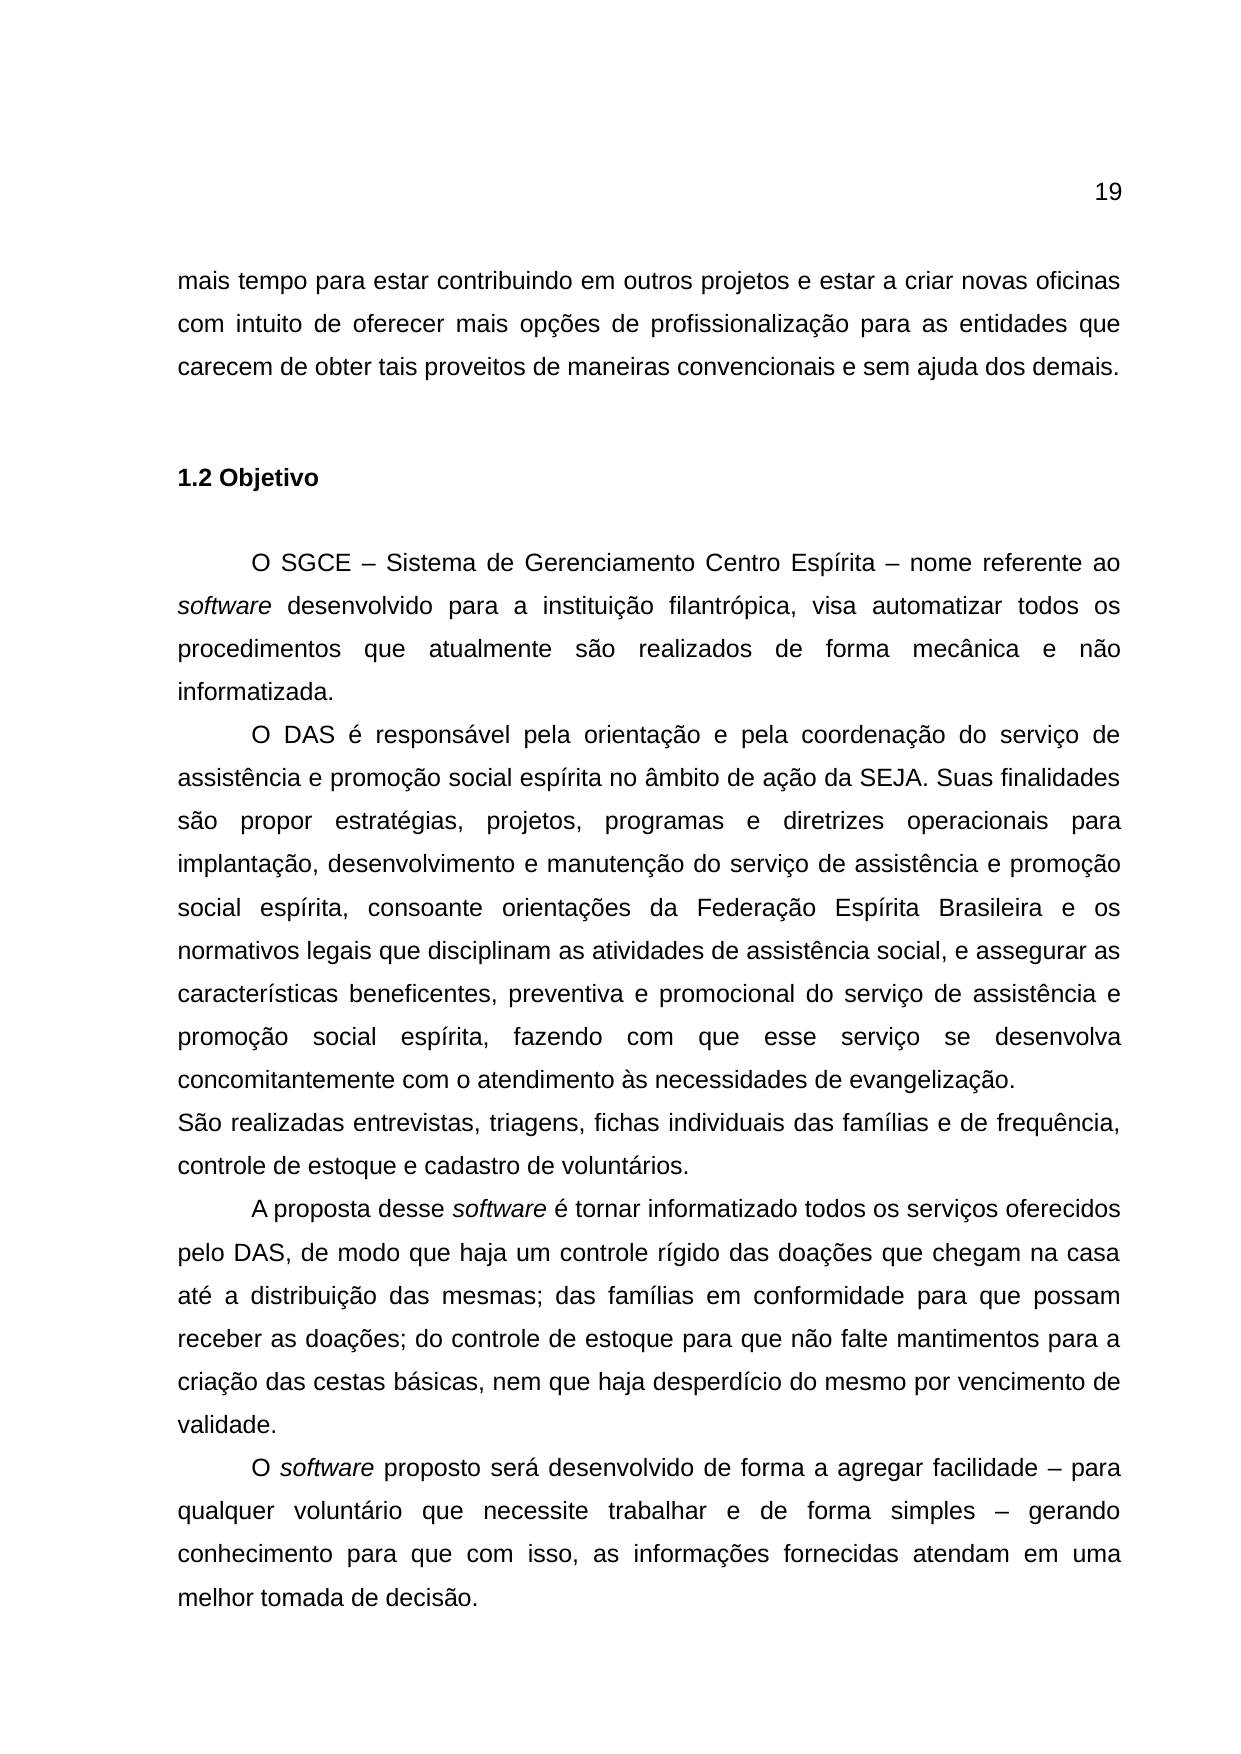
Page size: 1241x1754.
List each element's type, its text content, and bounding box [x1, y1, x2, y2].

text São realizadas entrevistas, triagens, fichas individuais das famílias e de frequência, controle de estoque e cadastro de voluntários. [177, 1108, 1122, 1180]
text O DAS é responsável pela orientação e pela coordenação do serviço de assistência e promoção social espírita no âmbito de ação da SEJA. Suas finalidades são propor estratégias, projetos, programas e diretrizes operacionais para implantação, desenvolvimento e manutenção do serviço de assistência e promoção social espírita, consoante orientações da Federação Espírita Brasileira e os normativos legais que disciplinam as atividades de assistência social, e assegurar as características beneficentes, preventiva e promocional do serviço de assistência e promoção social espírita, fazendo com que esse serviço se desenvolva concomitantemente com o atendimento às necessidades de evangelização. [177, 720, 1122, 1094]
text O software proposto será desenvolvido de forma a agregar facilidade – para qualquer voluntário que necessite trabalhar e de forma simples – gerando conhecimento para que com isso, as informações fornecidas atendam em uma melhor tomada de decisão. [177, 1453, 1122, 1611]
text A proposta desse software é tornar informatizado todos os serviços oferecidos pelo DAS, de modo que haja um controle rígido das doações que chegam na casa até a distribuição das mesmas; das famílias em conformidade para que possam receber as doações; do controle de estoque para que não falte mantimentos para a criação das cestas básicas, nem que haja desperdício do mesmo por vencimento de validade. [177, 1194, 1122, 1439]
text O SGCE – Sistema de Gerenciamento Centro Espírita – nome referente ao software desenvolvido para a instituição filantrópica, visa automatizar todos os procedimentos que atualmente são realizados de forma mecânica e não informatizada. [177, 548, 1122, 706]
subtitle 1.2 Objetivo [177, 463, 1122, 492]
text mais tempo para estar contribuindo em outros projetos e estar a criar novas oficinas com intuito de oferecer mais opções de profissionalização para as entidades que carecem de obter tais proveitos de maneiras convencionais e sem ajuda dos demais. [177, 266, 1122, 381]
